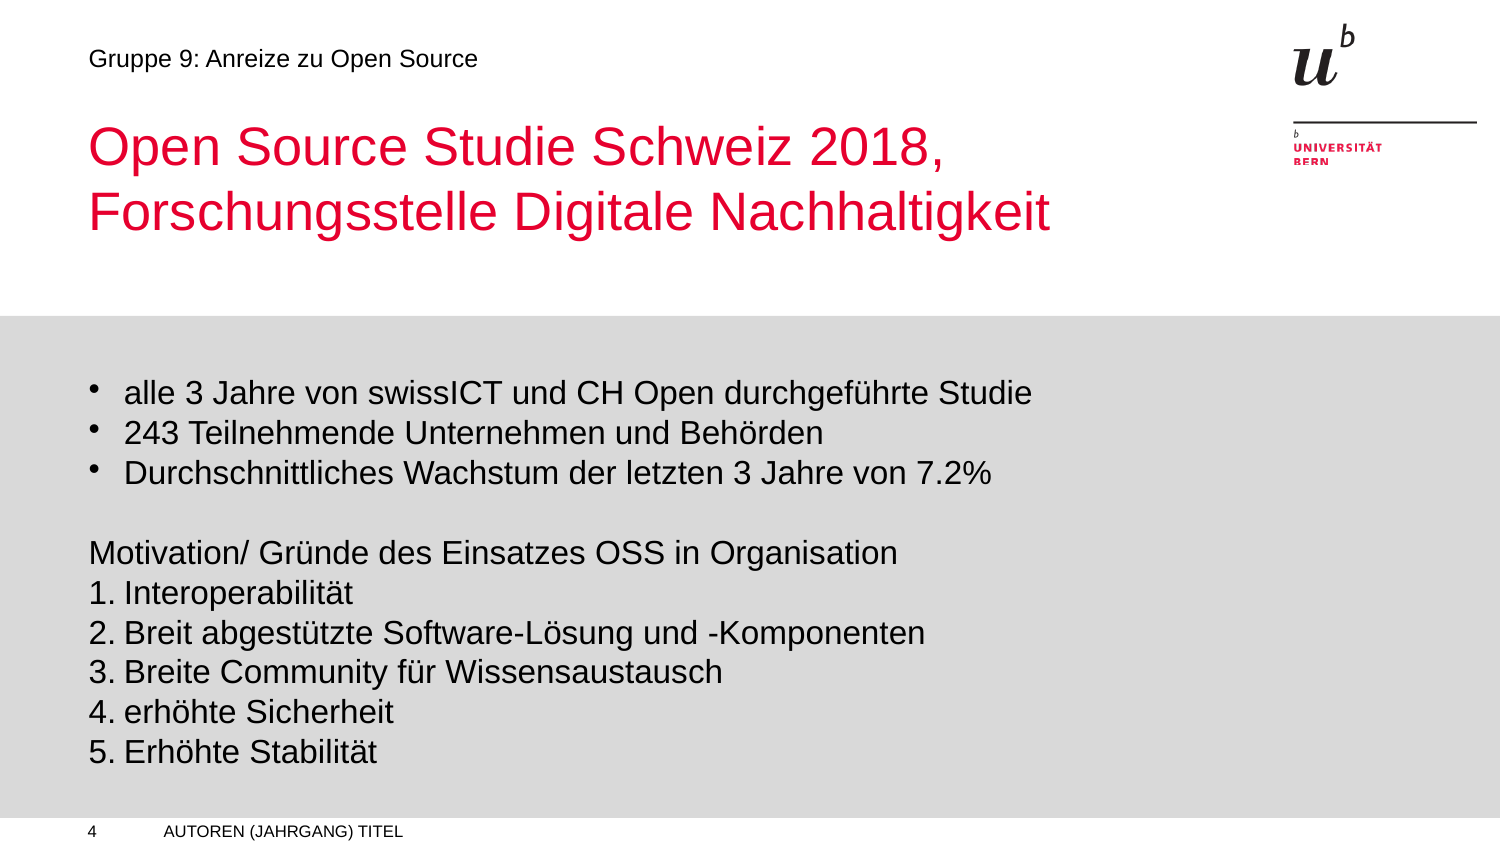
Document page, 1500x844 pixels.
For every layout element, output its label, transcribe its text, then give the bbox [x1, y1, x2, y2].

text_box Open Source Studie Schweiz 2018, Forschungsstelle Digitale Nachhaltigkeit [88, 111, 1241, 253]
text_box AUTOREN (JAHRGANG) TITEL [163, 820, 404, 841]
text_box alle 3 Jahre von swissICT und CH Open durchgeführte Studie 243 Teilnehmende Unternehmen und Behörden Durchschnittliches Wachstum der letzten 3 Jahre von 7.2% Motivation/ Gründe des Einsatzes OSS in Organisation Interoperabilität Breit abgestützte Software-Lösung und -Komponenten Breite Community für Wissensaustausch erhöhte Sicherheit Erhöhte Stabilität [88, 324, 1400, 817]
